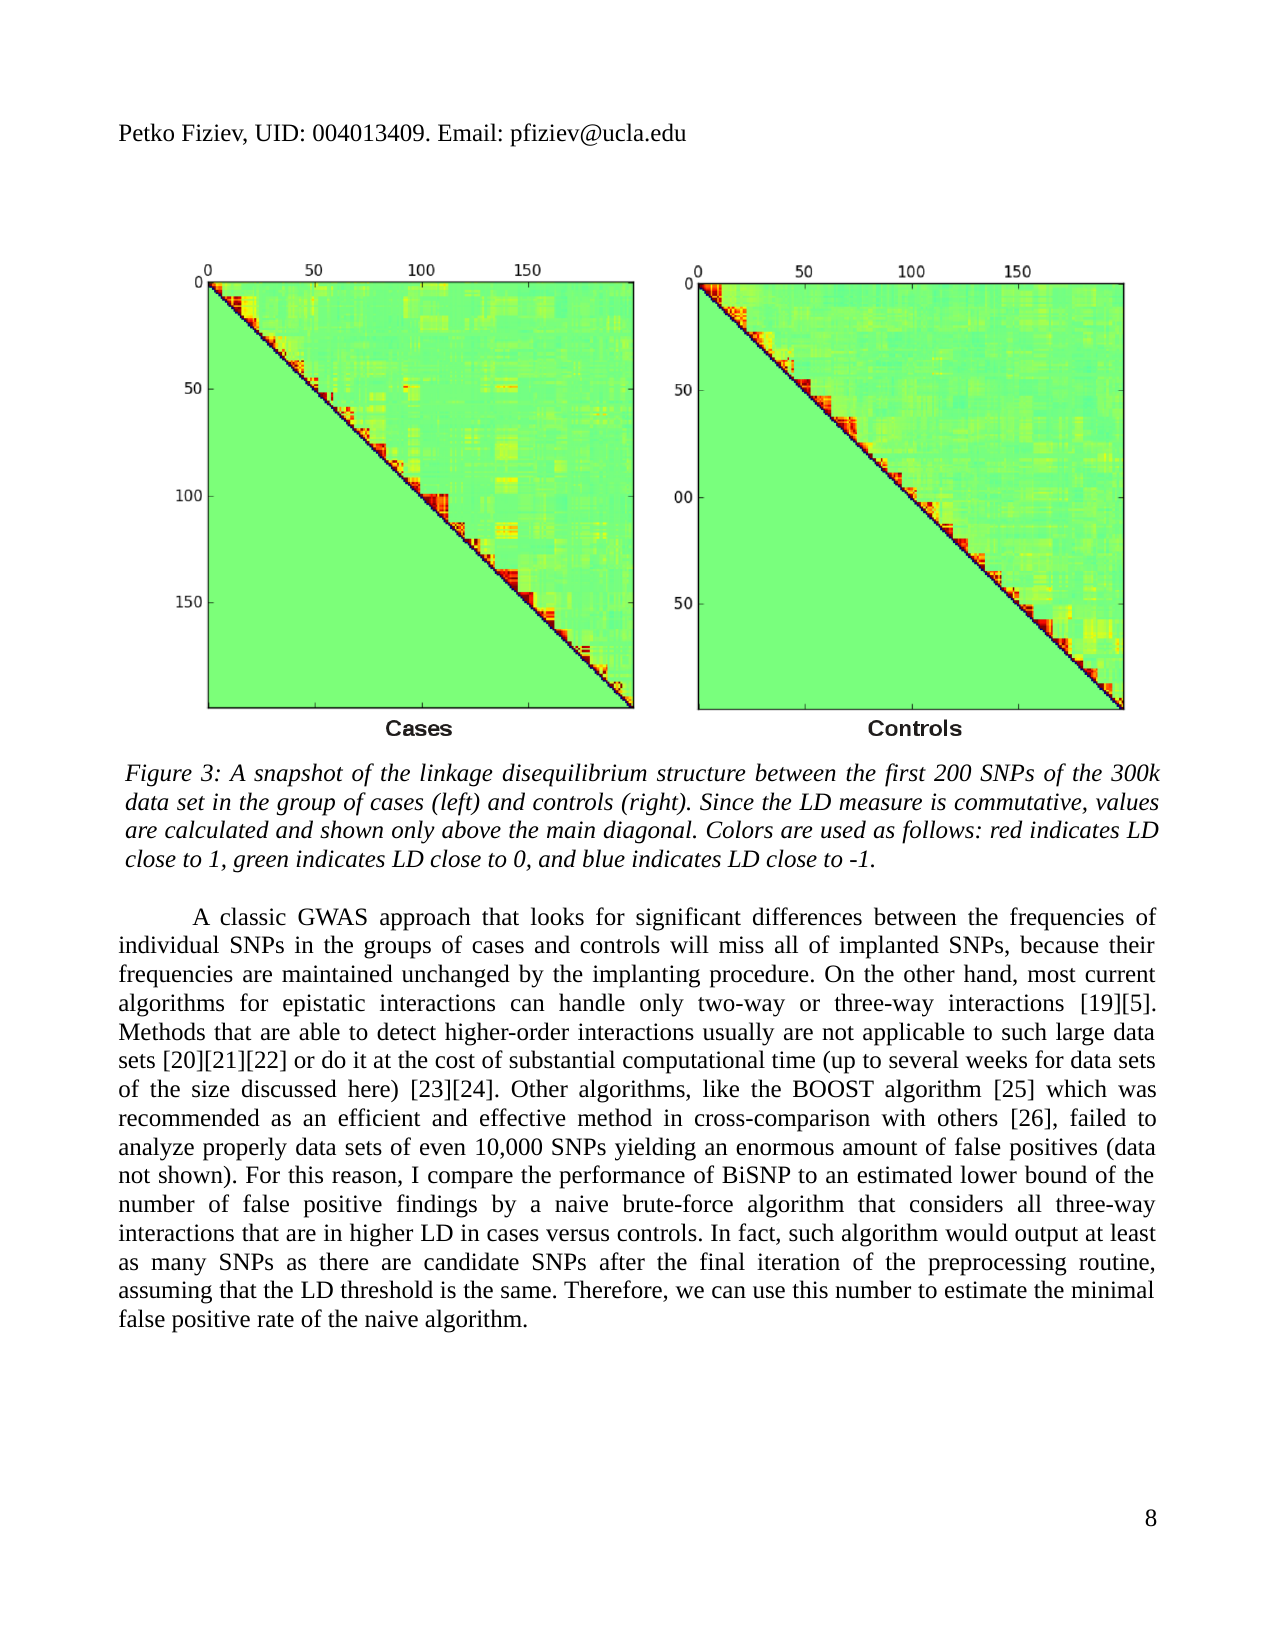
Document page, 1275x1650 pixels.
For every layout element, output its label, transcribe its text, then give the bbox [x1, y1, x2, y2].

text Figure 3: A snapshot of the linkage disequilibrium structure between the first 200 SNPs of the 300k data set in the group of cases (left) and controls (right). Since the LD measure is commutative, values are calculated and shown only above the main diagonal. Colors are used as follows: red indicates LD close to 1, green indicates LD close to 0, and blue indicates LD close to -1. [125, 758, 1163, 873]
text A classic GWAS approach that looks for significant differences between the frequencies of individual SNPs in the groups of cases and controls will miss all of implanted SNPs, because their frequencies are maintained unchanged by the implanting procedure. On the other hand, most current algorithms for epistatic interactions can handle only two-way or three-way interactions [19][5]. Methods that are able to detect higher-order interactions usually are not applicable to such large data sets [20][21][22] or do it at the cost of substantial computational time (up to several weeks for data sets of the size discussed here) [23][24]. Other algorithms, like the BOOST algorithm [25] which was recommended as an efficient and effective method in cross-comparison with others [26], failed to analyze properly data sets of even 10,000 SNPs yielding an enormous amount of false positives (data not shown). For this reason, I compare the performance of BiSNP to an estimated lower bound of the number of false positive findings by a naive brute-force algorithm that considers all three-way interactions that are in higher LD in cases versus controls. In fact, such algorithm would output at least as many SNPs as there are candidate SNPs after the final iteration of the preprocessing routine, assuming that the LD threshold is the same. Therefore, we can use this number to estimate the minimal false positive rate of the naive algorithm. [118, 902, 1157, 1333]
picture [125, 207, 1164, 758]
